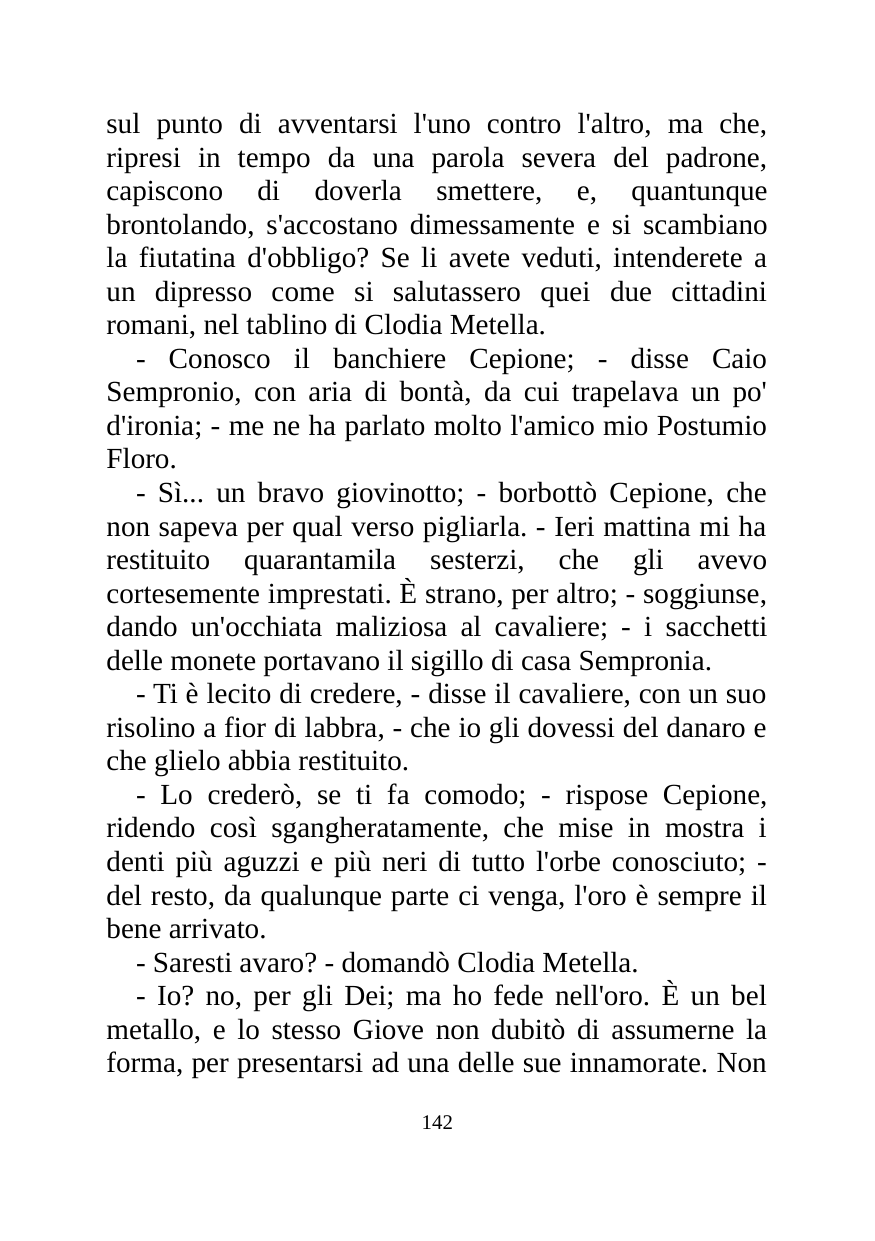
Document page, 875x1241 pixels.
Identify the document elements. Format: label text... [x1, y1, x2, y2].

text - Lo crederò, se ti fa comodo; - rispose Cepione, ridendo così sgangheratamente, che mise in mostra i denti più aguzzi e più neri di tutto l'orbe conosciuto; - del resto, da qualunque parte ci venga, l'oro è sempre il bene arrivato. [106, 777, 768, 945]
text - Io? no, per gli Dei; ma ho fede nell'oro. È un bel metallo, e lo stesso Giove non dubitò di assumerne la forma, per presentarsi ad una delle sue innamorate. Non [106, 978, 768, 1079]
text sul punto di avventarsi l'uno contro l'altro, ma che, ripresi in tempo da una parola severa del padrone, capiscono di doverla smettere, e, quantunque brontolando, s'accostano dimessamente e si scambiano la fiutatina d'obbligo? Se li avete veduti, intenderete a un dipresso come si salutassero quei due cittadini romani, nel tablino di Clodia Metella. [106, 106, 768, 341]
text - Saresti avaro? - domandò Clodia Metella. [106, 945, 768, 978]
text - Ti è lecito di credere, - disse il cavaliere, con un suo risolino a fior di labbra, - che io gli dovessi del danaro e che glielo abbia restituito. [106, 676, 768, 777]
text - Sì... un bravo giovinotto; - borbottò Cepione, che non sapeva per qual verso pigliarla. - Ieri mattina mi ha restituito quarantamila sesterzi, che gli avevo cortesemente imprestati. È strano, per altro; - soggiunse, dando un'occhiata maliziosa al cavaliere; - i sacchetti delle monete portavano il sigillo di casa Sempronia. [106, 475, 768, 676]
text - Conosco il banchiere Cepione; - disse Caio Sempronio, con aria di bontà, da cui trapelava un po' d'ironia; - me ne ha parlato molto l'amico mio Postumio Floro. [106, 341, 768, 475]
